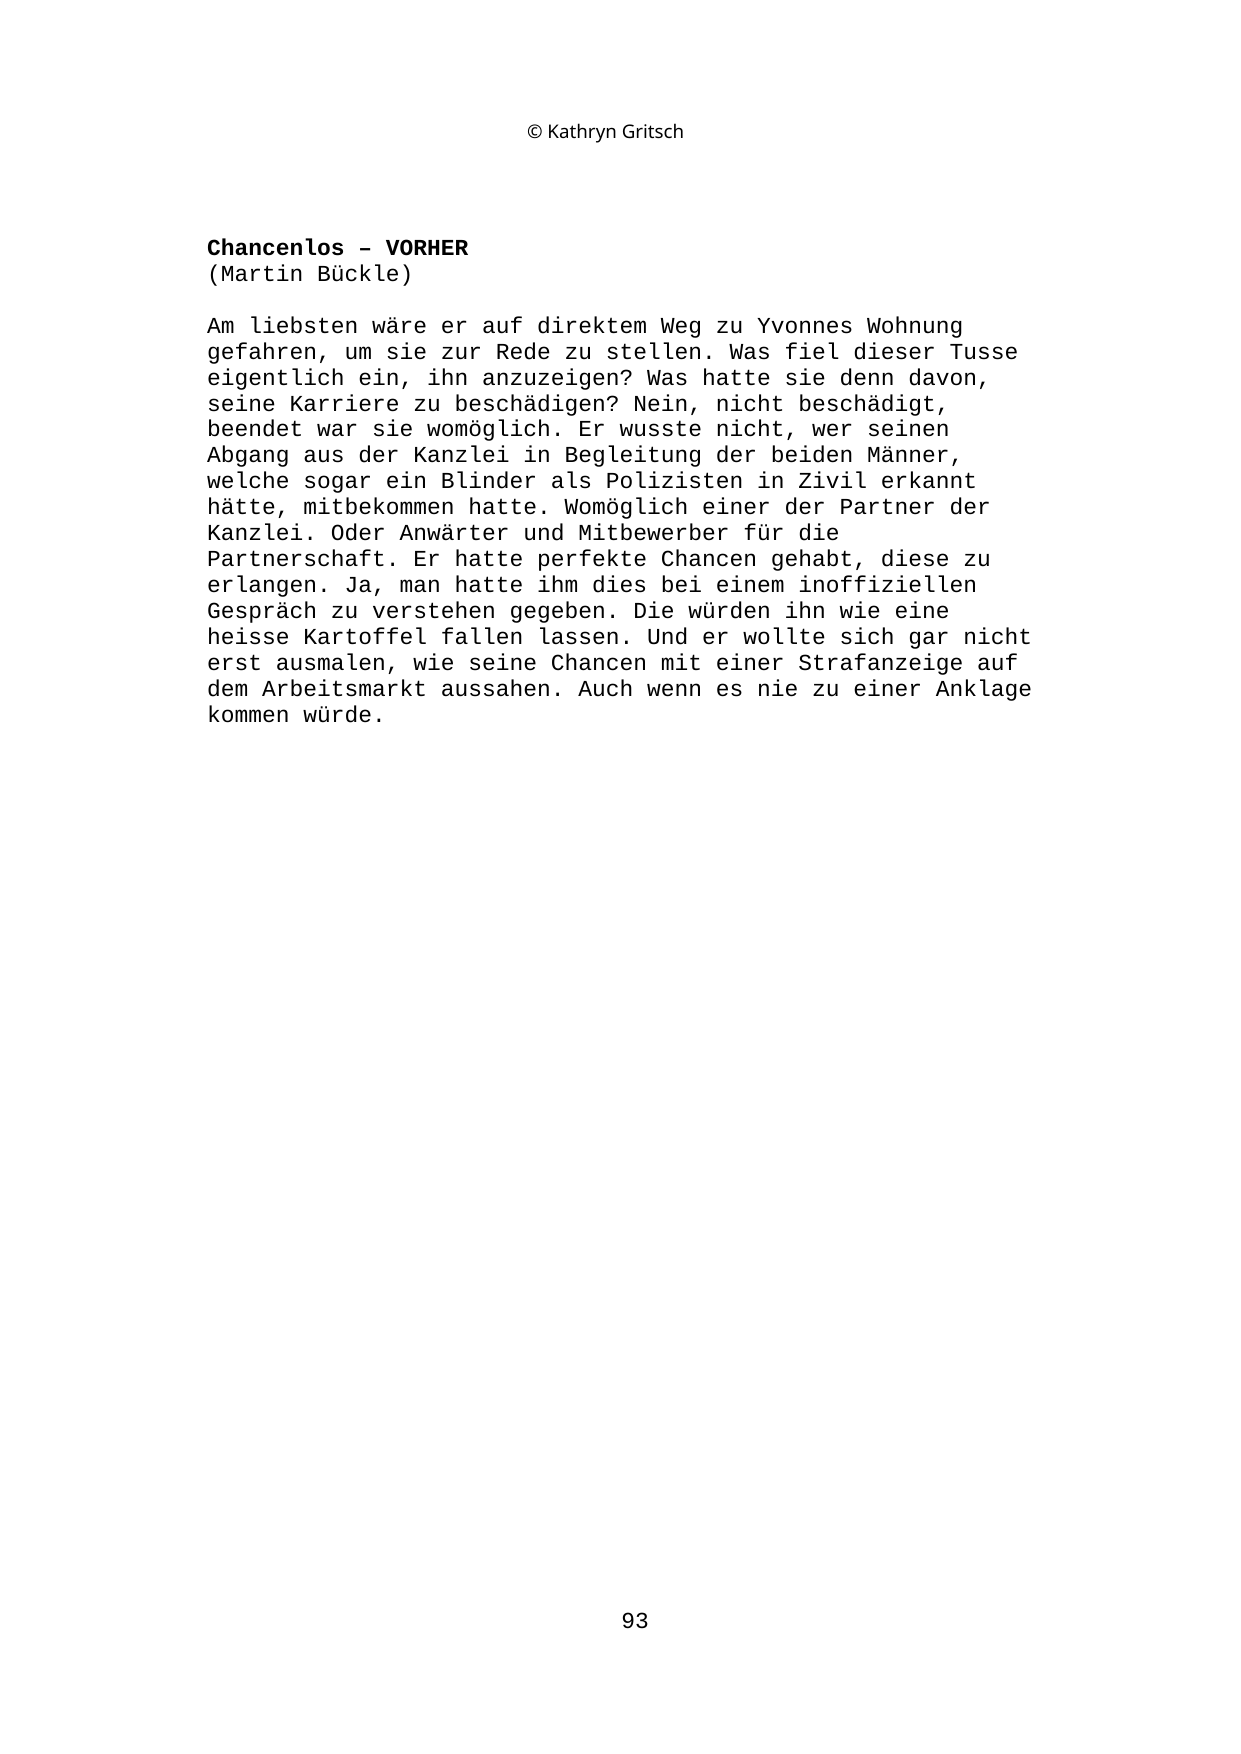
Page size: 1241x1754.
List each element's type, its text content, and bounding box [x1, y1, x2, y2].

text Chancenlos – VORHER [207, 236, 1034, 262]
text Am liebsten wäre er auf direktem Weg zu Yvonnes Wohnung gefahren, um sie zur Rede zu stellen. Was fiel dieser Tusse eigentlich ein, ihn anzuzeigen? Was hatte sie denn davon, seine Karriere zu beschädigen? Nein, nicht beschädigt, beendet war sie womöglich. Er wusste nicht, wer seinen Abgang aus der Kanzlei in Begleitung der beiden Männer, welche sogar ein Blinder als Polizisten in Zivil erkannt hätte, mitbekommen hatte. Womöglich einer der Partner der Kanzlei. Oder Anwärter und Mitbewerber für die Partnerschaft. Er hatte perfekte Chancen gehabt, diese zu erlangen. Ja, man hatte ihm dies bei einem inoffiziellen Gespräch zu verstehen gegeben. Die würden ihn wie eine heisse Kartoffel fallen lassen. Und er wollte sich gar nicht erst ausmalen, wie seine Chancen mit einer Strafanzeige auf dem Arbeitsmarkt aussahen. Auch wenn es nie zu einer Anklage kommen würde. [207, 314, 1034, 729]
text (Martin Bückle) [207, 262, 1034, 288]
